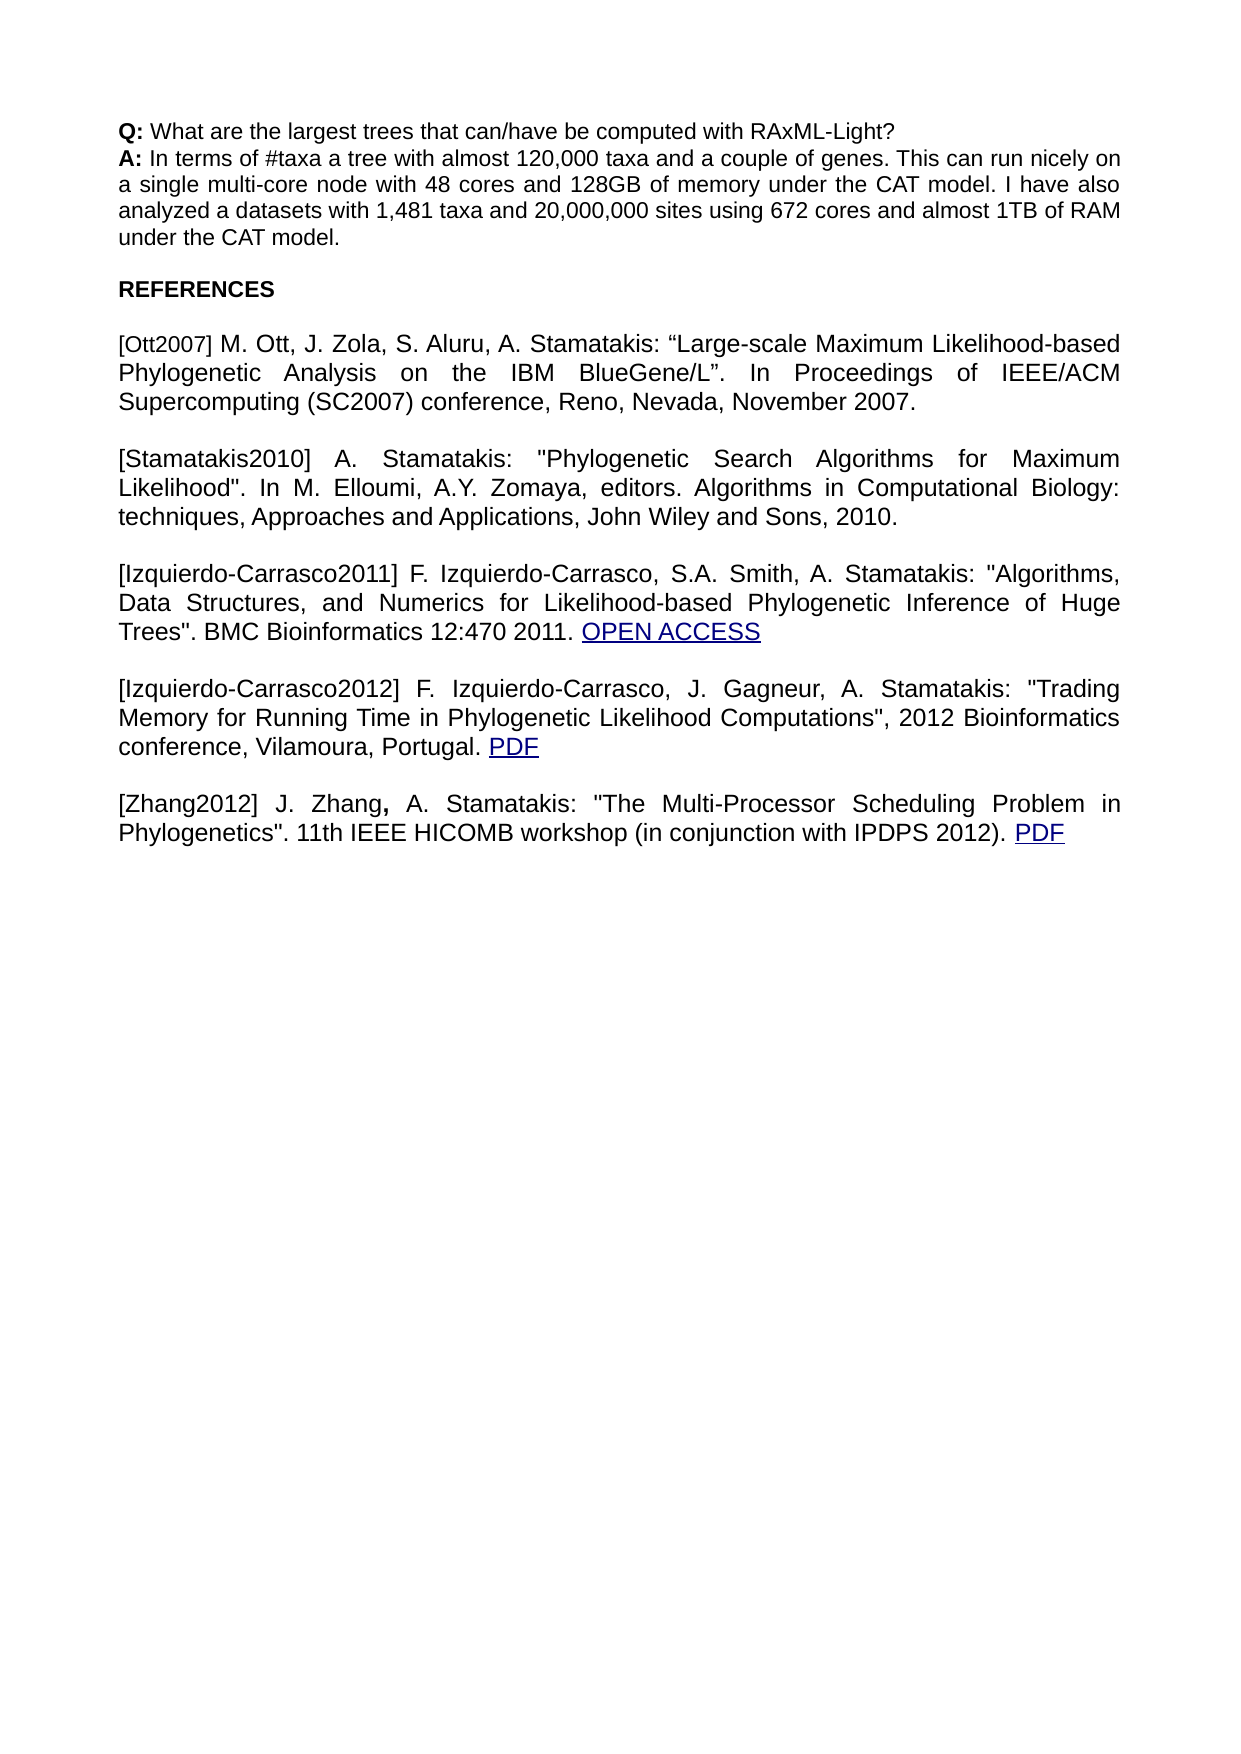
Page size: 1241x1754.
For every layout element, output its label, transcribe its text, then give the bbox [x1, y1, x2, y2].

text A: In terms of #taxa a tree with almost 120,000 taxa and a couple of genes. This can run nicely on a single multi-core node with 48 cores and 128GB of memory under the CAT model. I have also analyzed a datasets with 1,481 taxa and 20,000,000 sites using 672 cores and almost 1TB of RAM under the CAT model. [118, 144, 1122, 250]
text REFERENCES [118, 276, 1122, 303]
text Q: What are the largest trees that can/have be computed with RAxML-Light? [118, 118, 1122, 144]
text [Ott2007] M. Ott, J. Zola, S. Aluru, A. Stamatakis: “Large-scale Maximum Likelihood-based Phylogenetic Analysis on the IBM BlueGene/L”. In Proceedings of IEEE/ACM Supercomputing (SC2007) conference, Reno, Nevada, November 2007. [118, 329, 1122, 415]
text [Stamatakis2010] A. Stamatakis: "Phylogenetic Search Algorithms for Maximum Likelihood". In M. Elloumi, A.Y. Zomaya, editors. Algorithms in Computational Biology: techniques, Approaches and Applications, John Wiley and Sons, 2010. [118, 444, 1122, 530]
text [Izquierdo-Carrasco2012] F. Izquierdo-Carrasco, J. Gagneur, A. Stamatakis: "Trading Memory for Running Time in Phylogenetic Likelihood Computations", 2012 Bioinformatics conference, Vilamoura, Portugal. PDF [118, 674, 1122, 760]
text [Zhang2012] J. Zhang, A. Stamatakis: "The Multi-Processor Scheduling Problem in Phylogenetics". 11th IEEE HICOMB workshop (in conjunction with IPDPS 2012). PDF [118, 789, 1122, 846]
text [Izquierdo-Carrasco2011] F. Izquierdo-Carrasco, S.A. Smith, A. Stamatakis: "Algorithms, Data Structures, and Numerics for Likelihood-based Phylogenetic Inference of Huge Trees". BMC Bioinformatics 12:470 2011. OPEN ACCESS [118, 559, 1122, 645]
